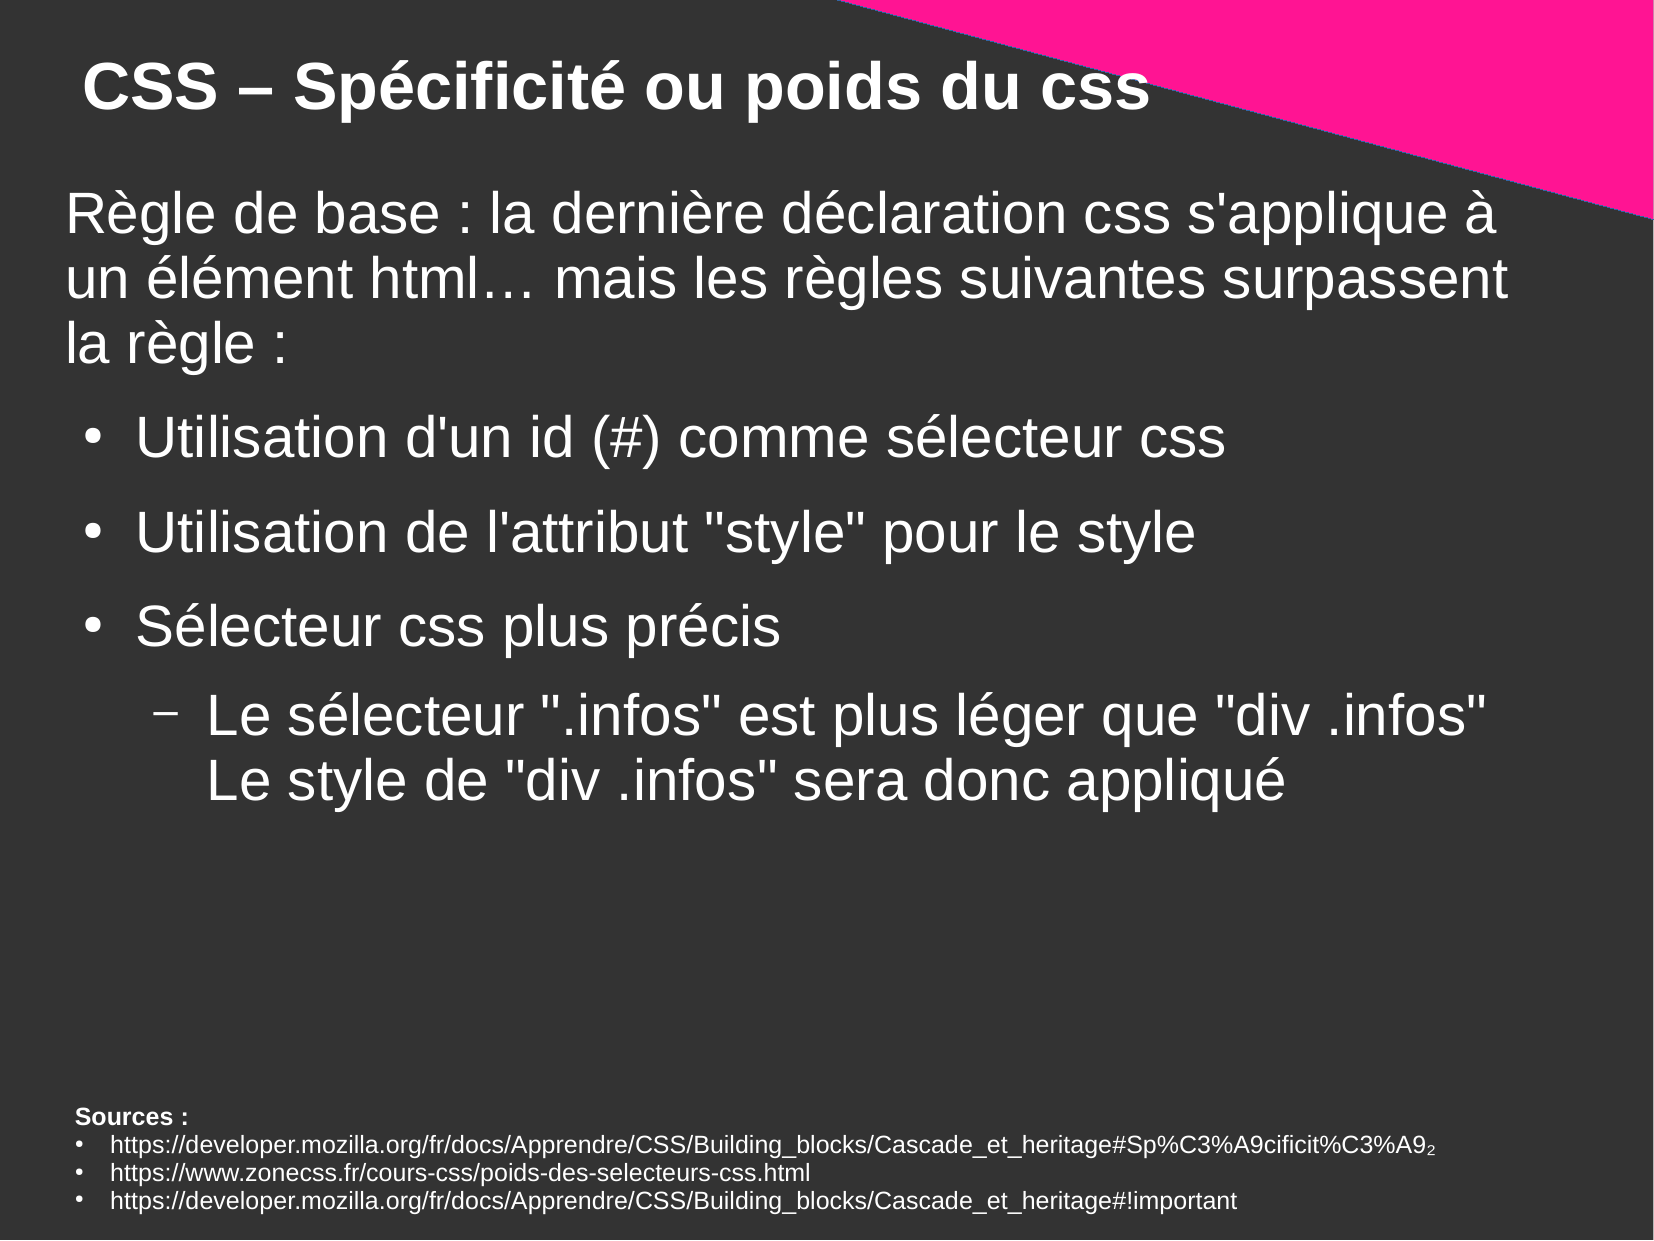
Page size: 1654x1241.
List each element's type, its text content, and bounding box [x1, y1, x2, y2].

text_box Sources : https://developer.mozilla.org/fr/docs/Apprendre/CSS/Building_blocks/Cascade_et_heritage#Sp%C3%A9cificit%C3%A9₂ https://www.zonecss.fr/cours-css/poids-des-selecteurs-css.html https://developer.mozilla.org/fr/docs/Apprendre/CSS/Building_blocks/Cascade_et_heritage#!important [60, 1095, 1546, 1241]
list Règle de base : la dernière déclaration css s'applique à un élément html… mais les règles suivantes surpassent la règle : Utilisation d'un id (#) comme sélecteur css Utilisation de l'attribut "style" pour le style Sélecteur css plus précis Le sélecteur ".infos" est plus léger que "div .infos" Le style de "div .infos" sera donc appliqué [64, 180, 1546, 969]
text_box [837, 0, 1654, 220]
title CSS – Spécificité ou poids du css [82, 49, 1571, 162]
